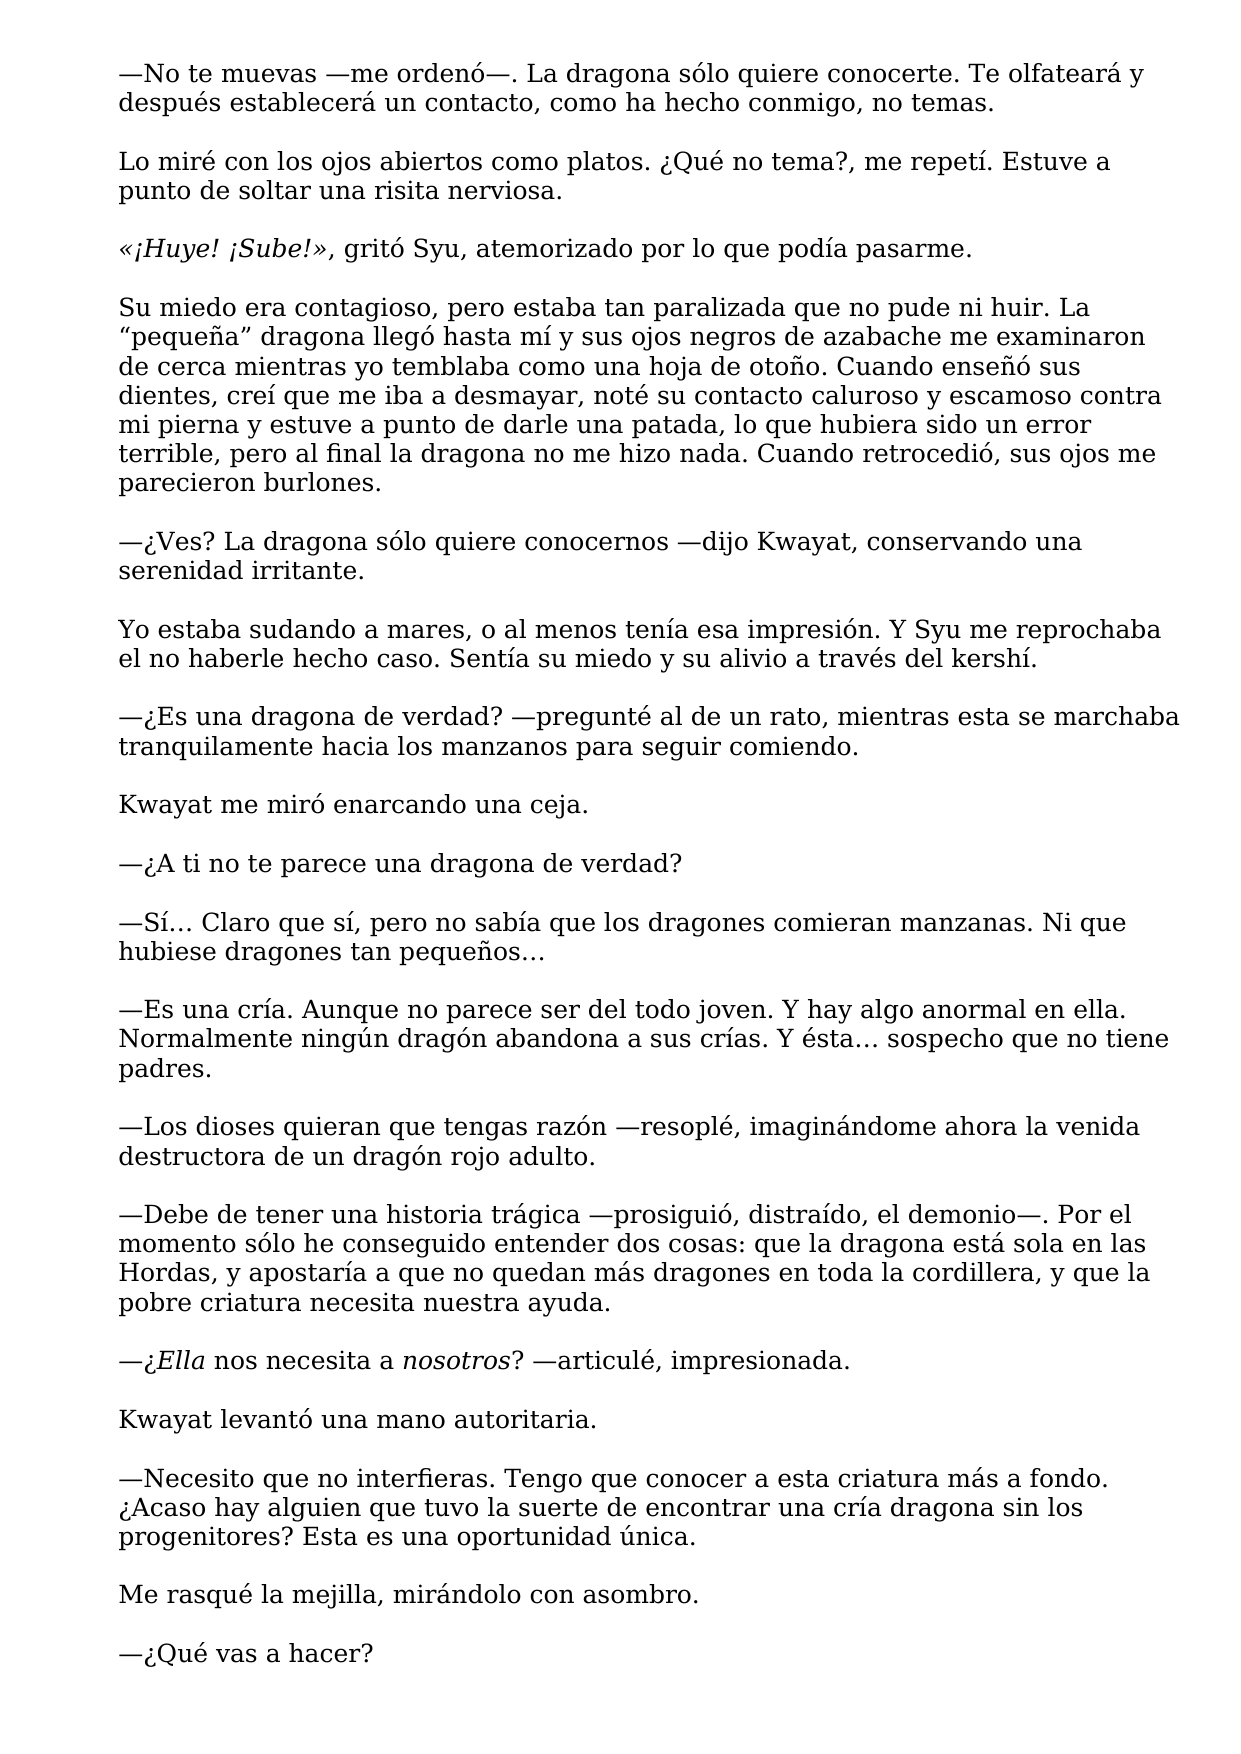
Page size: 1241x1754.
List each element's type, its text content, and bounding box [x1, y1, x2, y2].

text —Sí… Claro que sí, pero no sabía que los dragones comieran manzanas. Ni que hubiese dragones tan pequeños… [118, 908, 1181, 966]
text Lo miré con los ojos abiertos como platos. ¿Qué no tema?, me repetí. Estuve a punto de soltar una risita nerviosa. [118, 147, 1181, 205]
text —¿A ti no te parece una dragona de verdad? [118, 849, 1181, 878]
text —No te muevas —me ordenó—. La dragona sólo quiere conocerte. Te olfateará y después establecerá un contacto, como ha hecho conmigo, no temas. [118, 59, 1181, 117]
text Yo estaba sudando a mares, o al menos tenía esa impresión. Y Syu me reprochaba el no haberle hecho caso. Sentía su miedo y su alivio a través del kershí. [118, 615, 1181, 673]
text —Es una cría. Aunque no parece ser del todo joven. Y hay algo anormal en ella. Normalmente ningún dragón abandona a sus crías. Y ésta… sospecho que no tiene padres. [118, 996, 1181, 1083]
text —¿Ella nos necesita a nosotros? —articulé, impresionada. [118, 1346, 1181, 1376]
text Su miedo era contagioso, pero estaba tan paralizada que no pude ni huir. La “pequeña” dragona llegó hasta mí y sus ojos negros de azabache me examinaron de cerca mientras yo temblaba como una hoja de otoño. Cuando enseñó sus dientes, creí que me iba a desmayar, noté su contacto caluroso y escamoso contra mi pierna y estuve a punto de darle una patada, lo que hubiera sido un error terrible, pero al final la dragona no me hizo nada. Cuando retrocedió, sus ojos me parecieron burlones. [118, 293, 1181, 497]
text Me rasqué la mejilla, mirándolo con asombro. [118, 1581, 1181, 1610]
text —¿Qué vas a hacer? [118, 1639, 1181, 1668]
text —¿Ves? La dragona sólo quiere conocernos —dijo Kwayat, conservando una serenidad irritante. [118, 527, 1181, 585]
text —Debe de tener una historia trágica —prosiguió, distraído, el demonio—. Por el momento sólo he conseguido entender dos cosas: que la dragona está sola en las Hordas, y apostaría a que no quedan más dragones en toda la cordillera, y que la pobre criatura necesita nuestra ayuda. [118, 1200, 1181, 1317]
text —Los dioses quieran que tengas razón —resoplé, imaginándome ahora la venida destructora de un dragón rojo adulto. [118, 1112, 1181, 1171]
text —¿Es una dragona de verdad? —pregunté al de un rato, mientras esta se marchaba tranquilamente hacia los manzanos para seguir comiendo. [118, 703, 1181, 761]
text «¡Huye! ¡Sube!», gritó Syu, atemorizado por lo que podía pasarme. [118, 235, 1181, 264]
text Kwayat levantó una mano autoritaria. [118, 1405, 1181, 1434]
text —Necesito que no interfieras. Tengo que conocer a esta criatura más a fondo. ¿Acaso hay alguien que tuvo la suerte de encontrar una cría dragona sin los progenitores? Esta es una oportunidad única. [118, 1464, 1181, 1551]
text Kwayat me miró enarcando una ceja. [118, 790, 1181, 819]
